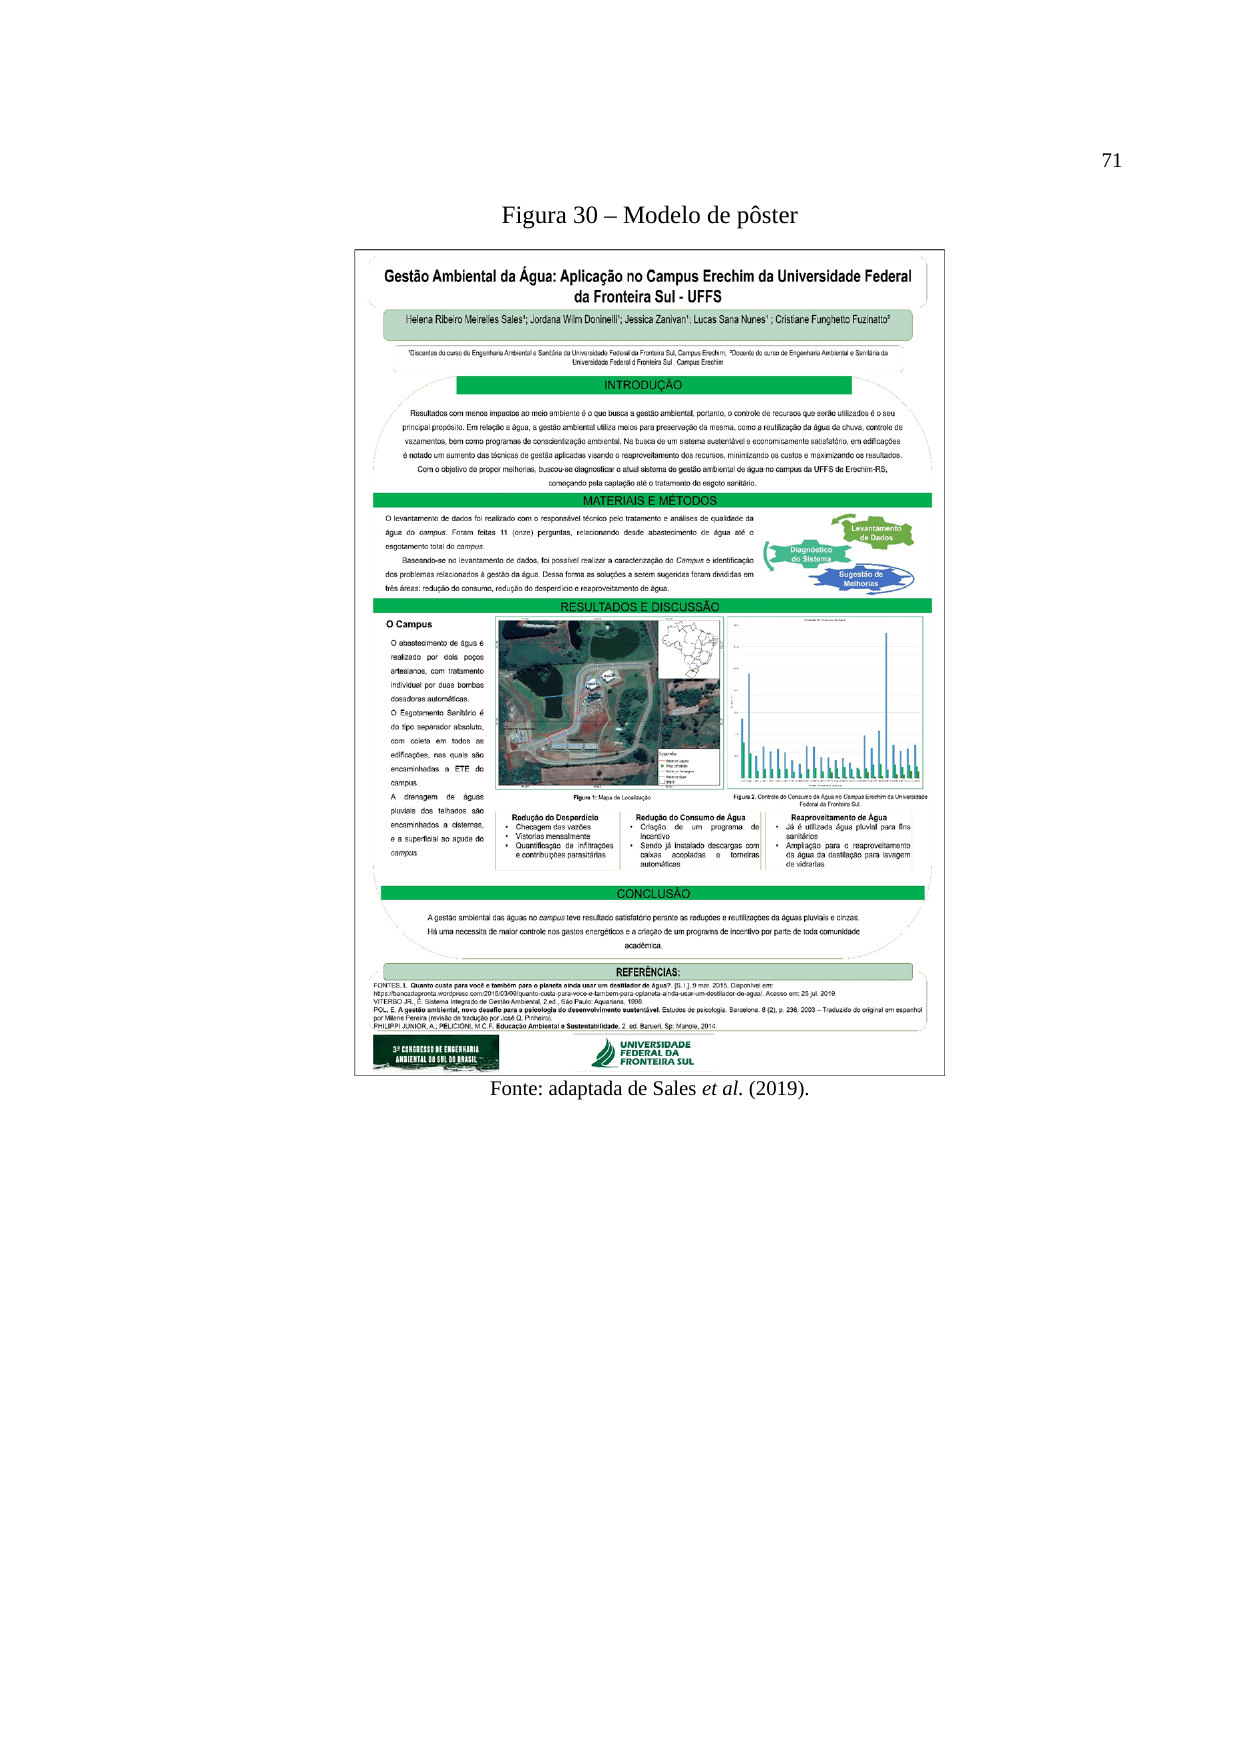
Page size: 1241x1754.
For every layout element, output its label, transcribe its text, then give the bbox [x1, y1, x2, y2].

list Figura 30 – Modelo de pôster [177, 200, 1122, 228]
text Fonte: adaptada de Sales et al. (2019). [177, 1076, 1122, 1100]
picture [354, 249, 945, 1076]
